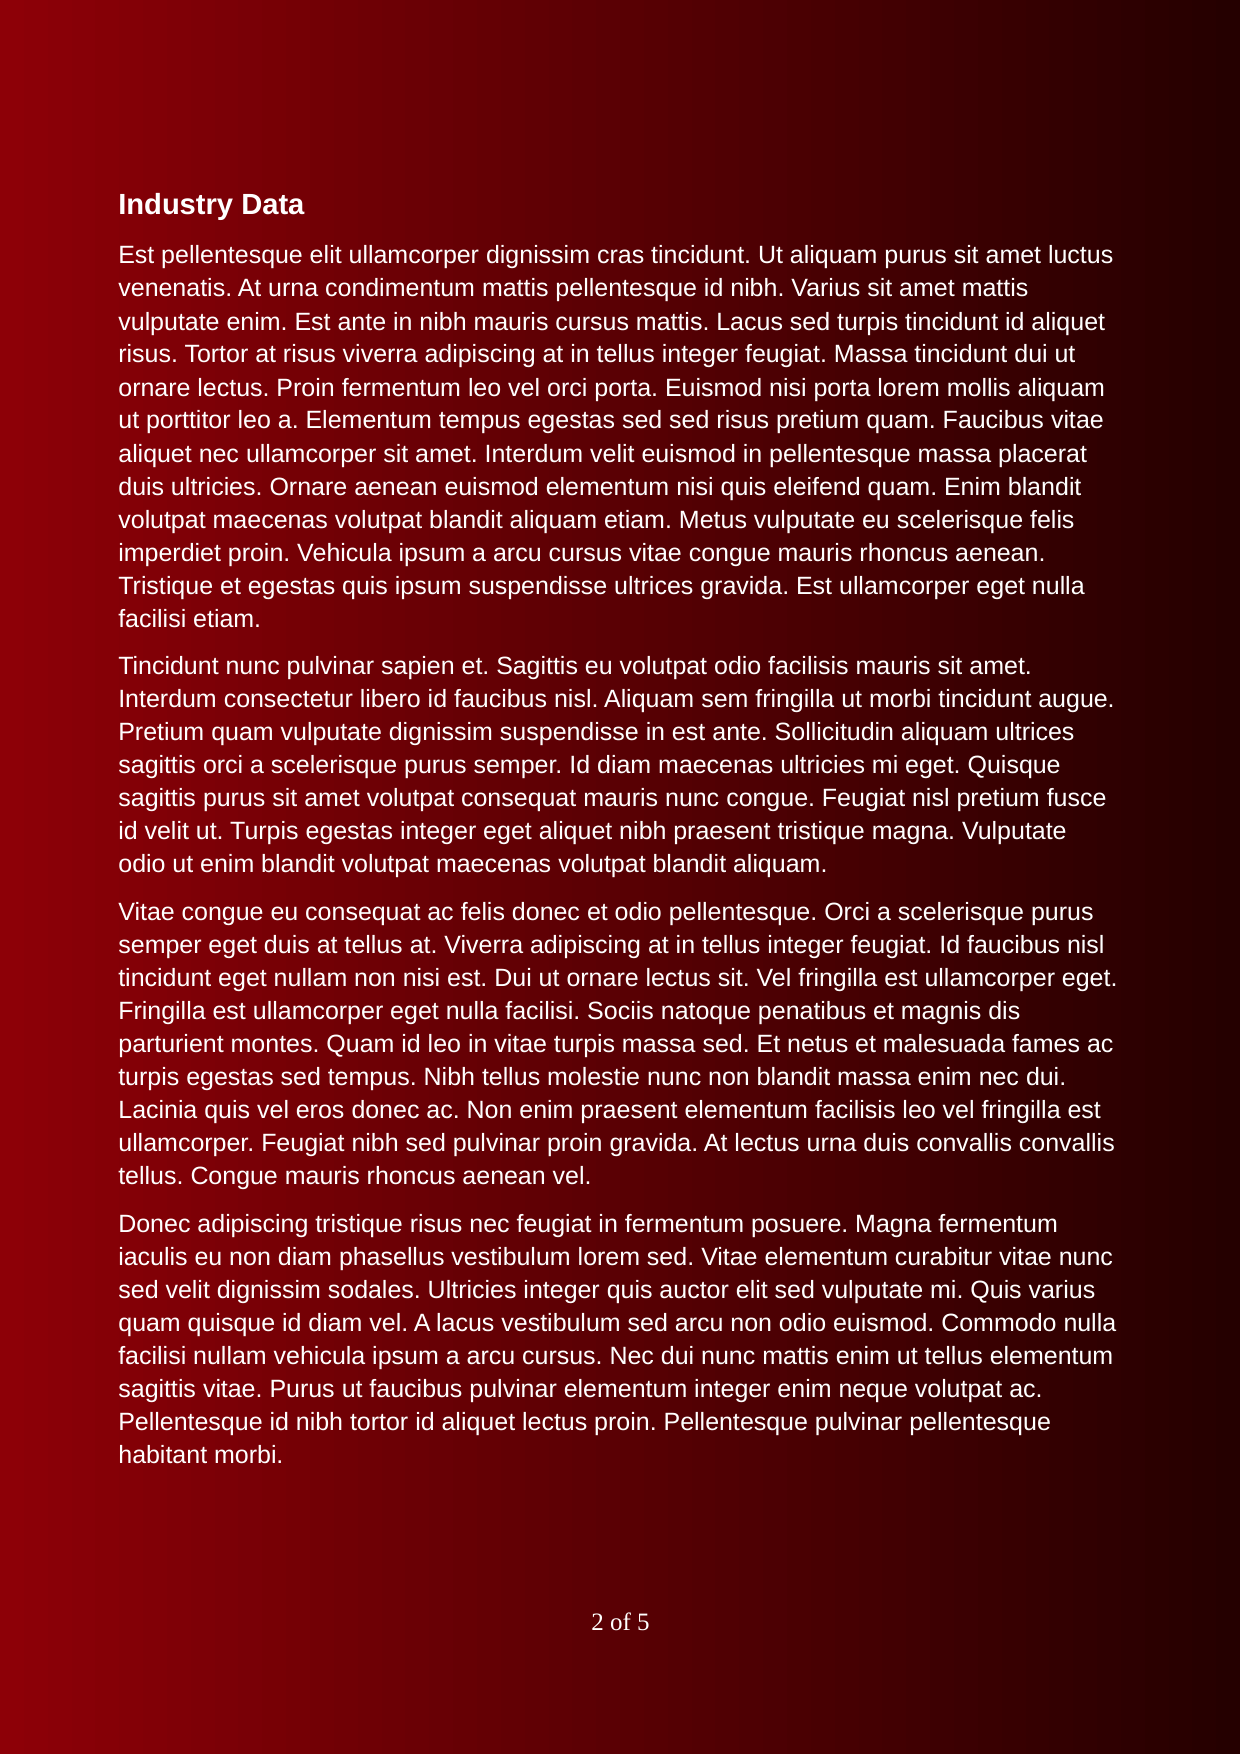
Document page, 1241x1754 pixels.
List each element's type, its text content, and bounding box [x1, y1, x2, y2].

text Donec adipiscing tristique risus nec feugiat in fermentum posuere. Magna fermentum iaculis eu non diam phasellus vestibulum lorem sed. Vitae elementum curabitur vitae nunc sed velit dignissim sodales. Ultricies integer quis auctor elit sed vulputate mi. Quis varius quam quisque id diam vel. A lacus vestibulum sed arcu non odio euismod. Commodo nulla facilisi nullam vehicula ipsum a arcu cursus. Nec dui nunc mattis enim ut tellus elementum sagittis vitae. Purus ut faucibus pulvinar elementum integer enim neque volutpat ac. Pellentesque id nibh tortor id aliquet lectus proin. Pellentesque pulvinar pellentesque habitant morbi. [118, 1209, 1122, 1502]
text Vitae congue eu consequat ac felis donec et odio pellentesque. Orci a scelerisque purus semper eget duis at tellus at. Viverra adipiscing at in tellus integer feugiat. Id faucibus nisl tincidunt eget nullam non nisi est. Dui ut ornare lectus sit. Vel fringilla est ullamcorper eget. Fringilla est ullamcorper eget nulla facilisi. Sociis natoque penatibus et magnis dis parturient montes. Quam id leo in vitae turpis massa sed. Et netus et malesuada fames ac turpis egestas sed tempus. Nibh tellus molestie nunc non blandit massa enim nec dui. Lacinia quis vel eros donec ac. Non enim praesent elementum facilisis leo vel fringilla est ullamcorper. Feugiat nibh sed pulvinar proin gravida. At lectus urna duis convallis convallis tellus. Congue mauris rhoncus aenean vel. [118, 897, 1122, 1190]
text Tincidunt nunc pulvinar sapien et. Sagittis eu volutpat odio facilisis mauris sit amet. Interdum consectetur libero id faucibus nisl. Aliquam sem fringilla ut morbi tincidunt augue. Pretium quam vulputate dignissim suspendisse in est ante. Sollicitudin aliquam ultrices sagittis orci a scelerisque purus semper. Id diam maecenas ultricies mi eget. Quisque sagittis purus sit amet volutpat consequat mauris nunc congue. Feugiat nisl pretium fusce id velit ut. Turpis egestas integer eget aliquet nibh praesent tristique magna. Vulputate odio ut enim blandit volutpat maecenas volutpat blandit aliquam. [118, 651, 1122, 878]
text Est pellentesque elit ullamcorper dignissim cras tincidunt. Ut aliquam purus sit amet luctus venenatis. At urna condimentum mattis pellentesque id nibh. Varius sit amet mattis vulputate enim. Est ante in nibh mauris cursus mattis. Lacus sed turpis tincidunt id aliquet risus. Tortor at risus viverra adipiscing at in tellus integer feugiat. Massa tincidunt dui ut ornare lectus. Proin fermentum leo vel orci porta. Euismod nisi porta lorem mollis aliquam ut porttitor leo a. Elementum tempus egestas sed sed risus pretium quam. Faucibus vitae aliquet nec ullamcorper sit amet. Interdum velit euismod in pellentesque massa placerat duis ultricies. Ornare aenean euismod elementum nisi quis eleifend quam. Enim blandit volutpat maecenas volutpat blandit aliquam etiam. Metus vulputate eu scelerisque felis imperdiet proin. Vehicula ipsum a arcu cursus vitae congue mauris rhoncus aenean. Tristique et egestas quis ipsum suspendisse ultrices gravida. Est ullamcorper eget nulla facilisi etiam. [118, 240, 1122, 632]
text Industry Data [118, 187, 1122, 221]
